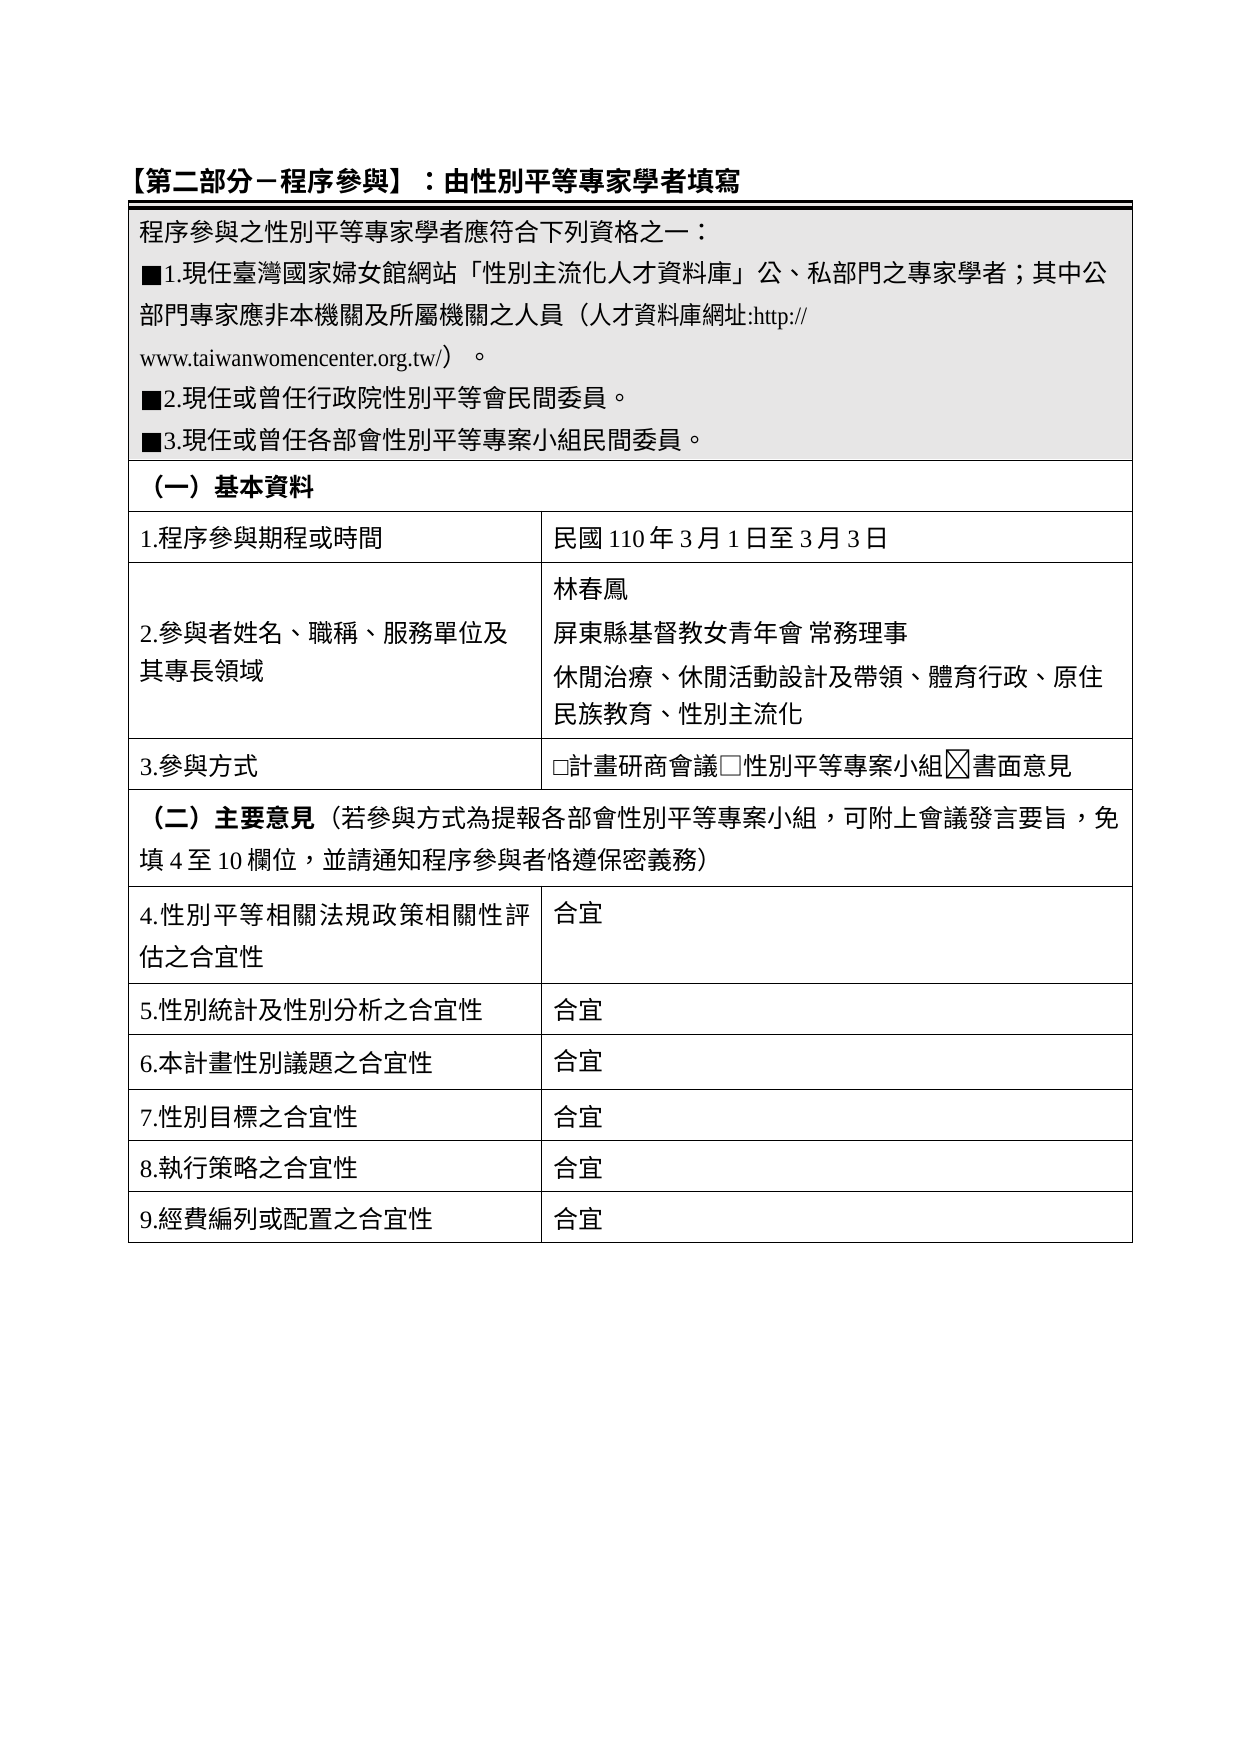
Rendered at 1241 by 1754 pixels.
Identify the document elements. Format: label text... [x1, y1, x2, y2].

table_cell 7.性別目標之合宜性 [129, 1090, 541, 1140]
table_cell 林春鳳 屏東縣基督教女青年會 常務理事 休閒治療、休閒活動設計及帶領、體育行政、原住民族教育、性別主流化 [542, 563, 1132, 738]
table_cell □計畫研商會議□性別平等專案小組書面意見 [542, 739, 1132, 789]
table_cell 合宜 [542, 984, 1132, 1033]
table_cell （二）主要意見（若參與方式為提報各部會性別平等專案小組，可附上會議發言要旨，免填4至10欄位，並請通知程序參與者恪遵保密義務） [129, 790, 1132, 886]
table_cell 9.經費編列或配置之合宜性 [129, 1192, 541, 1242]
table_cell 合宜 [542, 1192, 1132, 1242]
table_cell 合宜 [542, 1035, 1132, 1089]
table_cell 1.程序參與期程或時間 [129, 512, 541, 562]
table_cell 民國110年3月1日至3月3日 [542, 512, 1132, 562]
table_cell 合宜 [542, 1090, 1132, 1140]
table_cell 合宜 [542, 1141, 1132, 1191]
table_cell 5.性別統計及性別分析之合宜性 [129, 984, 541, 1033]
table_cell 8.執行策略之合宜性 [129, 1141, 541, 1191]
table_cell 4.性別平等相關法規政策相關性評估之合宜性 [129, 887, 541, 982]
table_cell 合宜 [542, 887, 1132, 982]
table_cell 6.本計畫性別議題之合宜性 [129, 1035, 541, 1089]
table_cell 3.參與方式 [129, 739, 541, 789]
text 【第二部分－程序參與】：由性別平等專家學者填寫 [118, 158, 1122, 200]
table_cell （一）基本資料 [129, 461, 1132, 511]
table_cell 2.參與者姓名、職稱、服務單位及其專長領域 [129, 563, 541, 738]
table_header 程序參與之性別平等專家學者應符合下列資格之一： ■1.現任臺灣國家婦女館網站「性別主流化人才資料庫」公、私部門之專家學者；其中公部門專家應非本機關及所屬機關之人員（人才資料庫網址:http://www.taiwanwomencenter.org.tw/）。 ■2.現任或曾任行政院性別平等會民間委員。 ■3.現任或曾任各部會性別平等專案小組民間委員。 [129, 210, 1132, 459]
